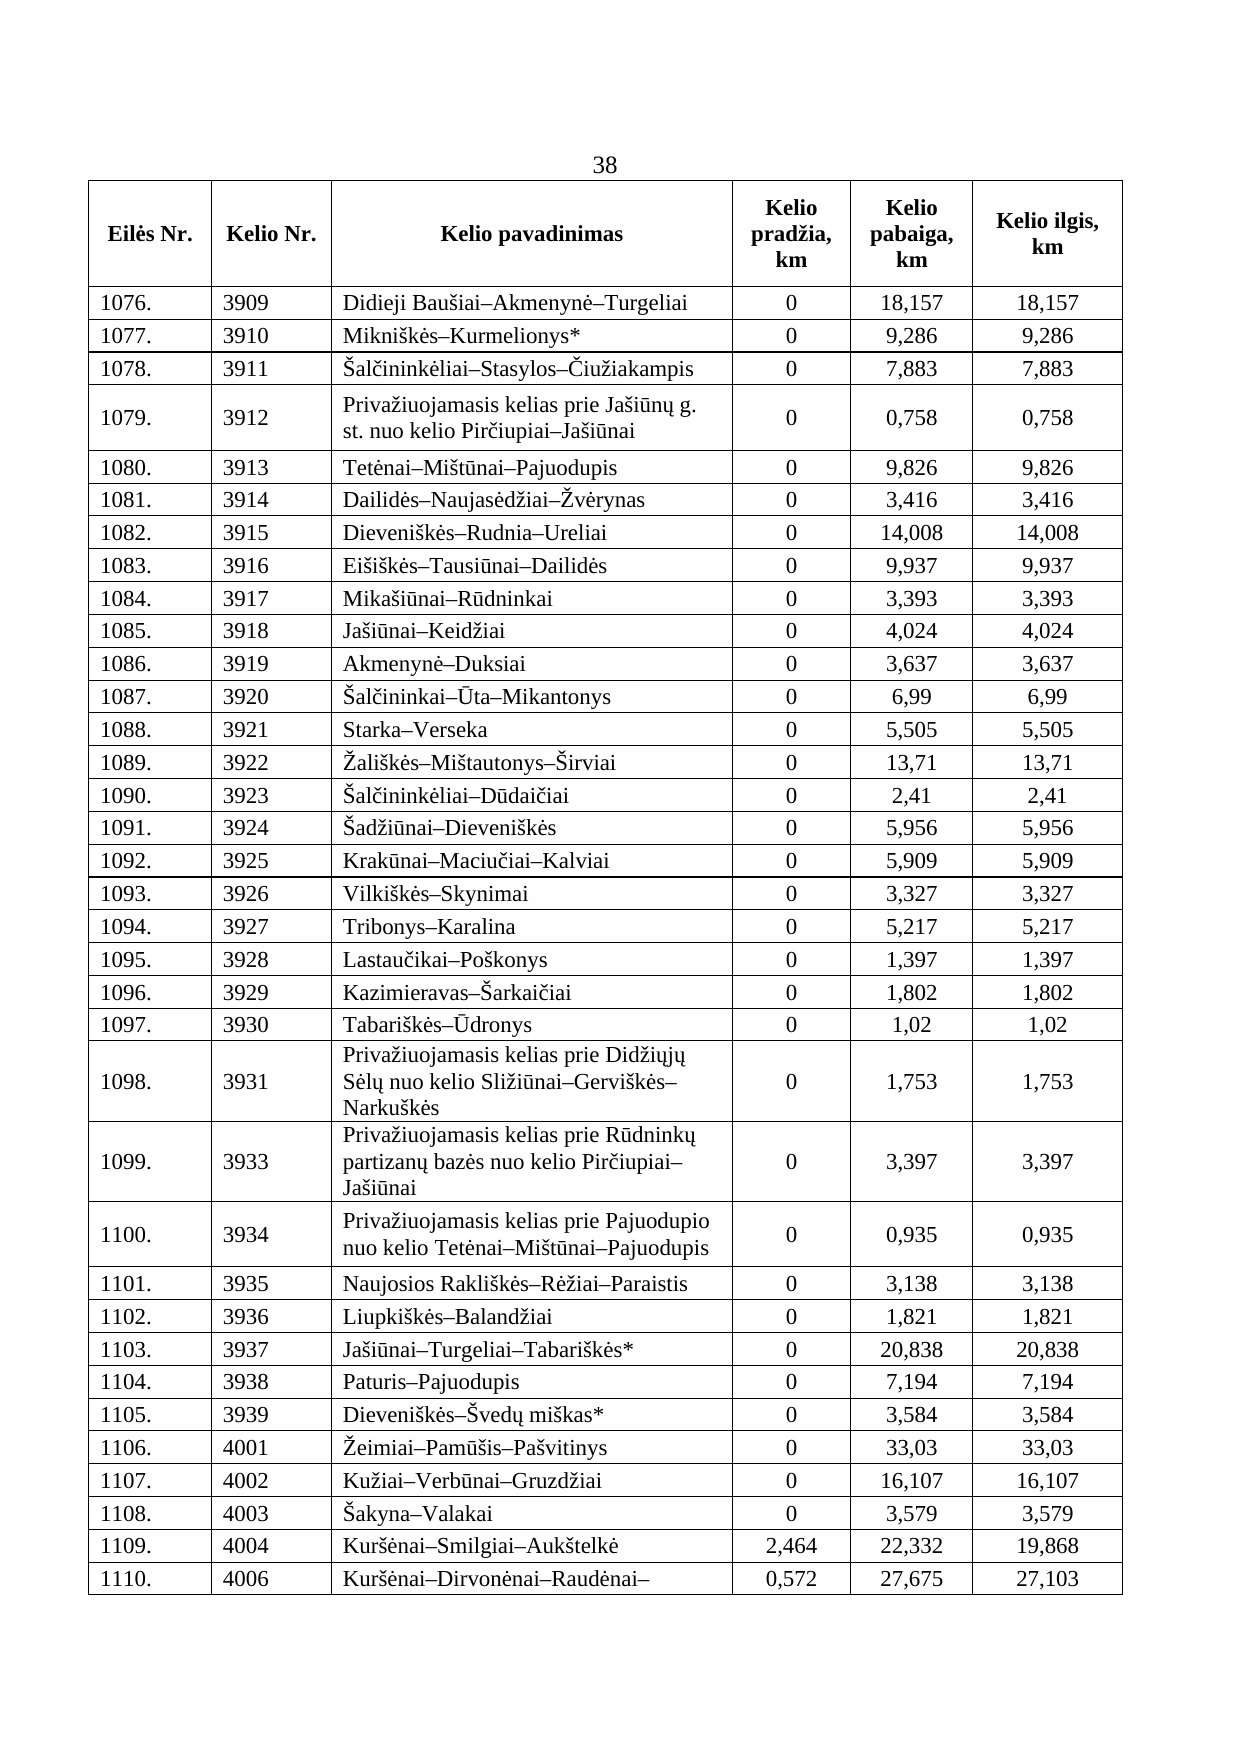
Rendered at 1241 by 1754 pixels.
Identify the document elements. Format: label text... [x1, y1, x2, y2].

table_cell Starka–Verseka [332, 713, 732, 745]
table_cell 5,956 [973, 812, 1122, 843]
table_cell 3936 [212, 1300, 331, 1332]
table_cell 3915 [212, 516, 331, 548]
table_cell 7,194 [973, 1366, 1122, 1397]
table_cell 0,758 [973, 385, 1122, 450]
table_cell Liupkiškės–Balandžiai [332, 1300, 732, 1332]
table_cell 1101. [89, 1267, 211, 1299]
table_cell 3911 [212, 353, 331, 384]
table_cell 3,138 [851, 1267, 972, 1299]
table_cell 0 [733, 320, 850, 351]
table_cell 18,157 [851, 287, 972, 318]
table_cell 1082. [89, 516, 211, 548]
table_cell 13,71 [851, 746, 972, 778]
table_cell 16,107 [973, 1464, 1122, 1496]
table_cell 1,753 [973, 1041, 1122, 1121]
table_cell 3909 [212, 287, 331, 318]
table_cell 0 [733, 385, 850, 450]
table_cell 1090. [89, 779, 211, 811]
table_cell 0 [733, 1300, 850, 1332]
table_cell Jašiūnai–Turgeliai–Tabariškės* [332, 1333, 732, 1365]
table_cell Tetėnai–Mištūnai–Pajuodupis [332, 451, 732, 483]
table_cell 1,397 [851, 943, 972, 975]
table_cell 0 [733, 1202, 850, 1266]
table_cell Tabariškės–Ūdronys [332, 1009, 732, 1040]
table_cell 5,956 [851, 812, 972, 843]
table_cell 0 [733, 943, 850, 975]
table_cell 1,02 [973, 1009, 1122, 1040]
table_cell 1,753 [851, 1041, 972, 1121]
table_cell 3929 [212, 976, 331, 1008]
table_cell 1079. [89, 385, 211, 450]
table_cell 3937 [212, 1333, 331, 1365]
table_cell 3934 [212, 1202, 331, 1266]
table_cell 2,41 [851, 779, 972, 811]
table_cell 4001 [212, 1431, 331, 1463]
table_cell 3920 [212, 681, 331, 712]
table_cell Žeimiai–Pamūšis–Pašvitinys [332, 1431, 732, 1463]
table_cell 3927 [212, 910, 331, 942]
table_cell 0,935 [851, 1202, 972, 1266]
table_cell 3935 [212, 1267, 331, 1299]
table_cell 1085. [89, 615, 211, 647]
table_cell 3,397 [851, 1122, 972, 1201]
table_header Kelio pabaiga, km [851, 181, 972, 286]
table_cell 0 [733, 1464, 850, 1496]
table_cell 1103. [89, 1333, 211, 1365]
table_cell Privažiuojamasis kelias prie Jašiūnų g. st. nuo kelio Pirčiupiai–Jašiūnai [332, 385, 732, 450]
table_cell 3918 [212, 615, 331, 647]
table_cell 5,909 [851, 845, 972, 876]
table_cell 3,327 [973, 878, 1122, 909]
table_cell 7,883 [851, 353, 972, 384]
table_cell 0 [733, 812, 850, 843]
table_cell 0 [733, 1122, 850, 1201]
table_cell Dailidės–Naujasėdžiai–Žvėrynas [332, 484, 732, 515]
table_cell 20,838 [973, 1333, 1122, 1365]
table_cell 1081. [89, 484, 211, 515]
table_cell 22,332 [851, 1530, 972, 1562]
table_cell Jašiūnai–Keidžiai [332, 615, 732, 647]
table_cell 19,868 [973, 1530, 1122, 1562]
table_cell Mikniškės–Kurmelionys* [332, 320, 732, 351]
table_cell 1088. [89, 713, 211, 745]
table_cell 1110. [89, 1563, 211, 1594]
table_cell 1102. [89, 1300, 211, 1332]
table_cell 6,99 [973, 681, 1122, 712]
table_cell Didieji Baušiai–Akmenynė–Turgeliai [332, 287, 732, 318]
table_cell 0 [733, 549, 850, 581]
table_cell 0 [733, 582, 850, 614]
table_cell 1,802 [851, 976, 972, 1008]
table_cell 0 [733, 1431, 850, 1463]
table_cell 1087. [89, 681, 211, 712]
table_cell 3916 [212, 549, 331, 581]
table_cell Šalčininkėliai–Stasylos–Čiužiakampis [332, 353, 732, 384]
table_cell 3926 [212, 878, 331, 909]
table_cell 7,194 [851, 1366, 972, 1397]
table_cell 3919 [212, 648, 331, 679]
table_cell 3933 [212, 1122, 331, 1201]
table_cell 4006 [212, 1563, 331, 1594]
table_cell 0 [733, 976, 850, 1008]
table_cell 3922 [212, 746, 331, 778]
table_cell 0 [733, 779, 850, 811]
table_cell 2,464 [733, 1530, 850, 1562]
table_cell 1078. [89, 353, 211, 384]
table_cell Privažiuojamasis kelias prie Rūdninkų partizanų bazės nuo kelio Pirčiupiai–Jašiūnai [332, 1122, 732, 1201]
table_header Kelio pradžia, km [733, 181, 850, 286]
table_cell 33,03 [851, 1431, 972, 1463]
table_cell 1097. [89, 1009, 211, 1040]
table_cell 1,397 [973, 943, 1122, 975]
table_cell 1,802 [973, 976, 1122, 1008]
table_cell 0 [733, 615, 850, 647]
table_cell 3931 [212, 1041, 331, 1121]
table_cell 0 [733, 451, 850, 483]
table_cell Krakūnai–Maciučiai–Kalviai [332, 845, 732, 876]
table_cell Dieveniškės–Rudnia–Ureliai [332, 516, 732, 548]
table_cell 1084. [89, 582, 211, 614]
table_cell 5,505 [851, 713, 972, 745]
table_cell 1,02 [851, 1009, 972, 1040]
table_cell Mikašiūnai–Rūdninkai [332, 582, 732, 614]
table_cell Dieveniškės–Švedų miškas* [332, 1399, 732, 1430]
table_cell 0 [733, 681, 850, 712]
table_cell 1080. [89, 451, 211, 483]
table_cell 0 [733, 1267, 850, 1299]
table_cell 6,99 [851, 681, 972, 712]
table_cell 3928 [212, 943, 331, 975]
table_cell 1108. [89, 1497, 211, 1529]
table_cell Kužiai–Verbūnai–Gruzdžiai [332, 1464, 732, 1496]
table_cell 4003 [212, 1497, 331, 1529]
table_cell Šakyna–Valakai [332, 1497, 732, 1529]
table_cell Paturis–Pajuodupis [332, 1366, 732, 1397]
table_cell 2,41 [973, 779, 1122, 811]
table_header Kelio pavadinimas [332, 181, 732, 286]
table_cell 1109. [89, 1530, 211, 1562]
table_cell 9,826 [851, 451, 972, 483]
table_cell 1086. [89, 648, 211, 679]
table_cell 1,821 [851, 1300, 972, 1332]
table_header Eilės Nr. [89, 181, 211, 286]
table_cell 13,71 [973, 746, 1122, 778]
table_cell 14,008 [851, 516, 972, 548]
table_cell Šadžiūnai–Dieveniškės [332, 812, 732, 843]
table_cell 5,217 [973, 910, 1122, 942]
table_cell 5,909 [973, 845, 1122, 876]
table_cell 0,935 [973, 1202, 1122, 1266]
table_cell 0 [733, 648, 850, 679]
table_cell 3924 [212, 812, 331, 843]
table_cell 3923 [212, 779, 331, 811]
table_cell 7,883 [973, 353, 1122, 384]
table_cell Kuršėnai–Dirvonėnai–Raudėnai– [332, 1563, 732, 1594]
table_cell 1094. [89, 910, 211, 942]
table_cell 3,584 [851, 1399, 972, 1430]
table_cell 1105. [89, 1399, 211, 1430]
table_cell 9,826 [973, 451, 1122, 483]
table_cell 27,103 [973, 1563, 1122, 1594]
table_cell 3917 [212, 582, 331, 614]
table_cell 3,393 [851, 582, 972, 614]
table_cell 0 [733, 1009, 850, 1040]
table_cell 0 [733, 845, 850, 876]
table_cell Kuršėnai–Smilgiai–Aukštelkė [332, 1530, 732, 1562]
table_cell 0 [733, 1497, 850, 1529]
table_cell 3925 [212, 845, 331, 876]
table_cell 0,572 [733, 1563, 850, 1594]
table_cell 0 [733, 1366, 850, 1397]
table_cell Šalčininkai–Ūta–Mikantonys [332, 681, 732, 712]
table_cell 3,138 [973, 1267, 1122, 1299]
table_cell 3,416 [973, 484, 1122, 515]
table_cell 3930 [212, 1009, 331, 1040]
table_cell 0 [733, 878, 850, 909]
table_cell Žališkės–Mištautonys–Širviai [332, 746, 732, 778]
table_cell 1092. [89, 845, 211, 876]
table_cell 1100. [89, 1202, 211, 1266]
table_cell 1095. [89, 943, 211, 975]
table_cell 5,505 [973, 713, 1122, 745]
table_cell Eišiškės–Tausiūnai–Dailidės [332, 549, 732, 581]
table_cell 4002 [212, 1464, 331, 1496]
table_cell 1106. [89, 1431, 211, 1463]
table_cell 1104. [89, 1366, 211, 1397]
table_cell 16,107 [851, 1464, 972, 1496]
table_cell 1098. [89, 1041, 211, 1121]
table_cell 27,675 [851, 1563, 972, 1594]
table_cell 1096. [89, 976, 211, 1008]
table_cell Privažiuojamasis kelias prie Didžiųjų Sėlų nuo kelio Sližiūnai–Gerviškės–Narkuškės [332, 1041, 732, 1121]
table_cell 3,637 [973, 648, 1122, 679]
table_cell 3,327 [851, 878, 972, 909]
table_cell 0 [733, 1041, 850, 1121]
table_cell 1099. [89, 1122, 211, 1201]
table_cell 0 [733, 516, 850, 548]
table_cell 1,821 [973, 1300, 1122, 1332]
table_cell 4004 [212, 1530, 331, 1562]
table_cell 1091. [89, 812, 211, 843]
table_cell 3913 [212, 451, 331, 483]
table_cell 0,758 [851, 385, 972, 450]
table_cell 3,397 [973, 1122, 1122, 1201]
table_cell 3,637 [851, 648, 972, 679]
table_cell 0 [733, 353, 850, 384]
table_cell 3,393 [973, 582, 1122, 614]
table_cell 3921 [212, 713, 331, 745]
table_cell Kazimieravas–Šarkaičiai [332, 976, 732, 1008]
table_cell Privažiuojamasis kelias prie Pajuodupio nuo kelio Tetėnai–Mištūnai–Pajuodupis [332, 1202, 732, 1266]
table_cell 33,03 [973, 1431, 1122, 1463]
table_cell 0 [733, 713, 850, 745]
table_cell 0 [733, 746, 850, 778]
table_cell Lastaučikai–Poškonys [332, 943, 732, 975]
table_cell 0 [733, 287, 850, 318]
table_cell 14,008 [973, 516, 1122, 548]
table_cell Šalčininkėliai–Dūdaičiai [332, 779, 732, 811]
table_cell Tribonys–Karalina [332, 910, 732, 942]
table_cell 9,937 [973, 549, 1122, 581]
table_cell 3,416 [851, 484, 972, 515]
table_cell 5,217 [851, 910, 972, 942]
table_header Kelio Nr. [212, 181, 331, 286]
table_cell 0 [733, 910, 850, 942]
table_cell 1083. [89, 549, 211, 581]
table_cell 9,937 [851, 549, 972, 581]
table_cell 0 [733, 484, 850, 515]
table_cell Akmenynė–Duksiai [332, 648, 732, 679]
table_cell 1107. [89, 1464, 211, 1496]
table_header Kelio ilgis, km [973, 181, 1122, 286]
table_cell 3912 [212, 385, 331, 450]
table_cell 0 [733, 1399, 850, 1430]
table_cell 0 [733, 1333, 850, 1365]
table_cell 3910 [212, 320, 331, 351]
table_cell 3914 [212, 484, 331, 515]
table_cell 9,286 [851, 320, 972, 351]
table_cell 1093. [89, 878, 211, 909]
table_cell 3,579 [973, 1497, 1122, 1529]
table_cell 3,584 [973, 1399, 1122, 1430]
table_cell 4,024 [973, 615, 1122, 647]
table_cell 3938 [212, 1366, 331, 1397]
table_cell 3939 [212, 1399, 331, 1430]
table_cell Naujosios Rakliškės–Rėžiai–Paraistis [332, 1267, 732, 1299]
table_cell 1089. [89, 746, 211, 778]
table_cell 3,579 [851, 1497, 972, 1529]
table_cell 9,286 [973, 320, 1122, 351]
table_cell Vilkiškės–Skynimai [332, 878, 732, 909]
table_cell 1077. [89, 320, 211, 351]
table_cell 4,024 [851, 615, 972, 647]
table_cell 1076. [89, 287, 211, 318]
table_cell 18,157 [973, 287, 1122, 318]
table_cell 20,838 [851, 1333, 972, 1365]
